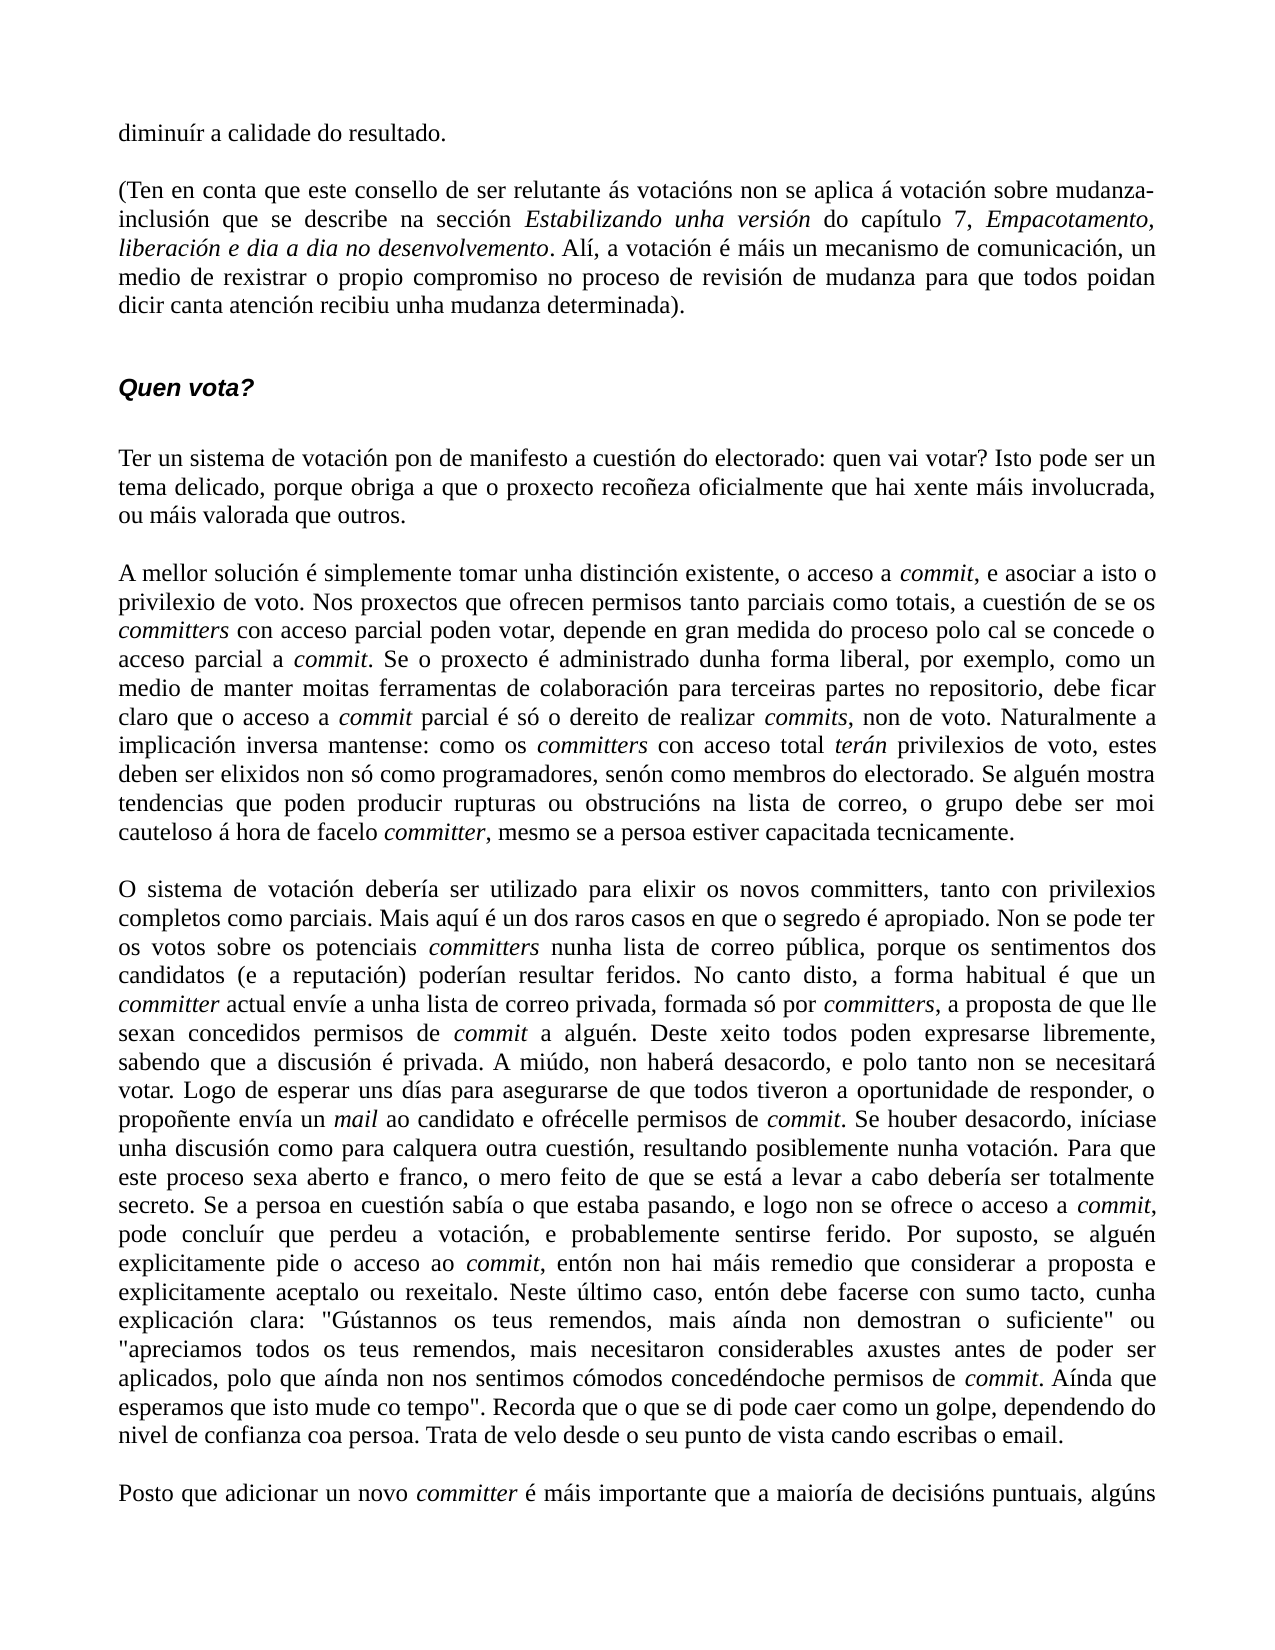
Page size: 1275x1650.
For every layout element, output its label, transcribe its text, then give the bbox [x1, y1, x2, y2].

text O sistema de votación debería ser utilizado para elixir os novos committers, tanto con privilexios completos como parciais. Mais aquí é un dos raros casos en que o segredo é apropiado. Non se pode ter os votos sobre os potenciais committers nunha lista de correo pública, porque os sentimentos dos candidatos (e a reputación) poderían resultar feridos. No canto disto, a forma habitual é que un committer actual envíe a unha lista de correo privada, formada só por committers, a proposta de que lle sexan concedidos permisos de commit a alguén. Deste xeito todos poden expresarse libremente, sabendo que a discusión é privada. A miúdo, non haberá desacordo, e polo tanto non se necesitará votar. Logo de esperar uns días para asegurarse de que todos tiveron a oportunidade de responder, o propoñente envía un mail ao candidato e ofrécelle permisos de commit. Se houber desacordo, iníciase unha discusión como para calquera outra cuestión, resultando posiblemente nunha votación. Para que este proceso sexa aberto e franco, o mero feito de que se está a levar a cabo debería ser totalmente secreto. Se a persoa en cuestión sabía o que estaba pasando, e logo non se ofrece o acceso a commit, pode concluír que perdeu a votación, e probablemente sentirse ferido. Por suposto, se alguén explicitamente pide o acceso ao commit, entón non hai máis remedio que considerar a proposta e explicitamente aceptalo ou rexeitalo. Neste último caso, entón debe facerse con sumo tacto, cunha explicación clara: "Gústannos os teus remendos, mais aínda non demostran o suficiente" ou "apreciamos todos os teus remendos, mais necesitaron considerables axustes antes de poder ser aplicados, polo que aínda non nos sentimos cómodos concedéndoche permisos de commit. Aínda que esperamos que isto mude co tempo". Recorda que o que se di pode caer como un golpe, dependendo do nivel de confianza coa persoa. Trata de velo desde o seu punto de vista cando escribas o email. [118, 874, 1157, 1449]
subtitle Quen vota? [118, 373, 1157, 402]
text (Ten en conta que este consello de ser relutante ás votacións non se aplica á votación sobre mudanza-inclusión que se describe na sección Estabilizando unha versión do capítulo 7, Empacotamento, liberación e dia a dia no desenvolvemento. Alí, a votación é máis un mecanismo de comunicación, un medio de rexistrar o propio compromiso no proceso de revisión de mudanza para que todos poidan dicir canta atención recibiu unha mudanza determinada). [118, 176, 1157, 319]
text Ter un sistema de votación pon de manifesto a cuestión do electorado: quen vai votar? Isto pode ser un tema delicado, porque obriga a que o proxecto recoñeza oficialmente que hai xente máis involucrada, ou máis valorada que outros. [118, 443, 1157, 529]
text diminuír a calidade do resultado. [118, 118, 1157, 147]
text A mellor solución é simplemente tomar unha distinción existente, o acceso a commit, e asociar a isto o privilexio de voto. Nos proxectos que ofrecen permisos tanto parciais como totais, a cuestión de se os committers con acceso parcial poden votar, depende en gran medida do proceso polo cal se concede o acceso parcial a commit. Se o proxecto é administrado dunha forma liberal, por exemplo, como un medio de manter moitas ferramentas de colaboración para terceiras partes no repositorio, debe ficar claro que o acceso a commit parcial é só o dereito de realizar commits, non de voto. Naturalmente a implicación inversa mantense: como os committers con acceso total terán privilexios de voto, estes deben ser elixidos non só como programadores, senón como membros do electorado. Se alguén mostra tendencias que poden producir rupturas ou obstrucións na lista de correo, o grupo debe ser moi cauteloso á hora de facelo committer, mesmo se a persoa estiver capacitada tecnicamente. [118, 558, 1157, 845]
text Posto que adicionar un novo committer é máis importante que a maioría de decisións puntuais, algúns [118, 1478, 1157, 1507]
